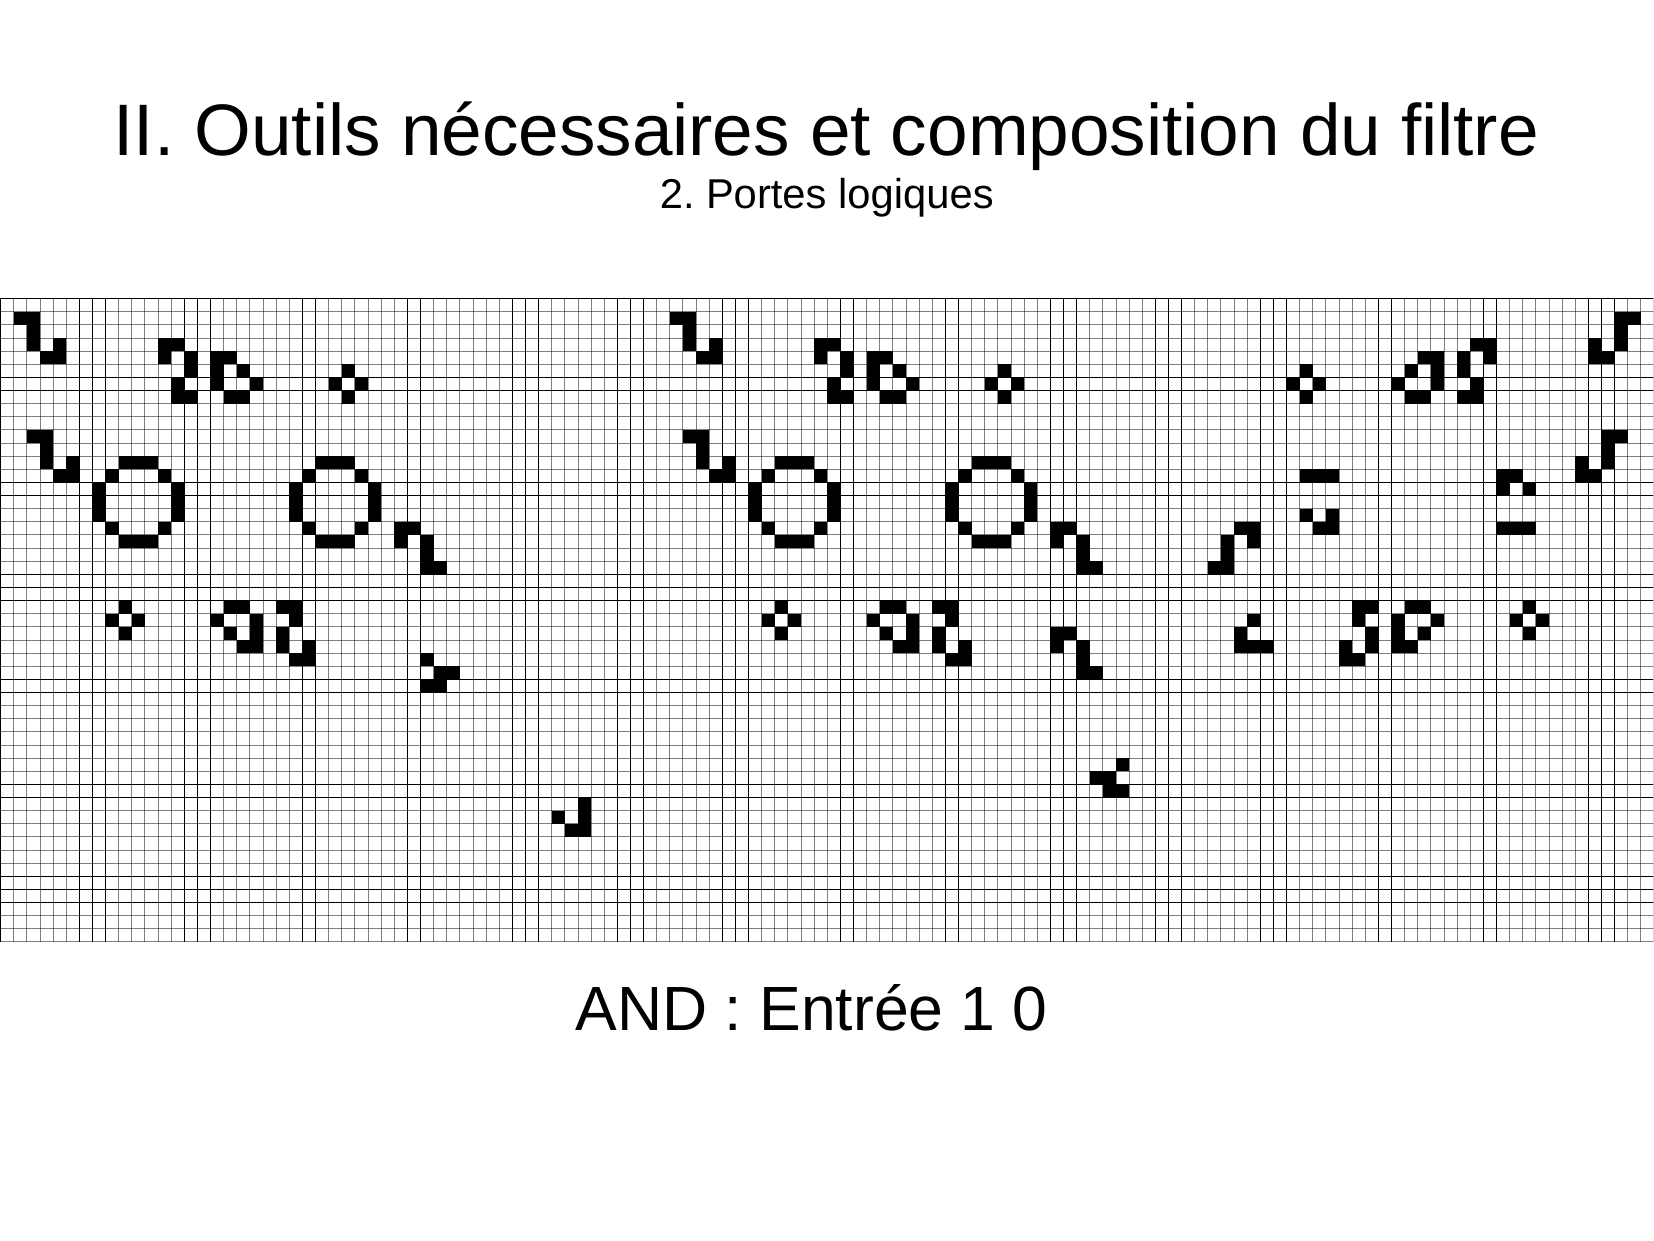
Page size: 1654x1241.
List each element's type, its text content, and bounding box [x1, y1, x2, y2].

text_box AND : Entrée 1 0 [561, 966, 1064, 1052]
picture [0, 298, 1654, 942]
title II. Outils nécessaires et composition du filtre 2. Portes logiques [82, 49, 1571, 257]
